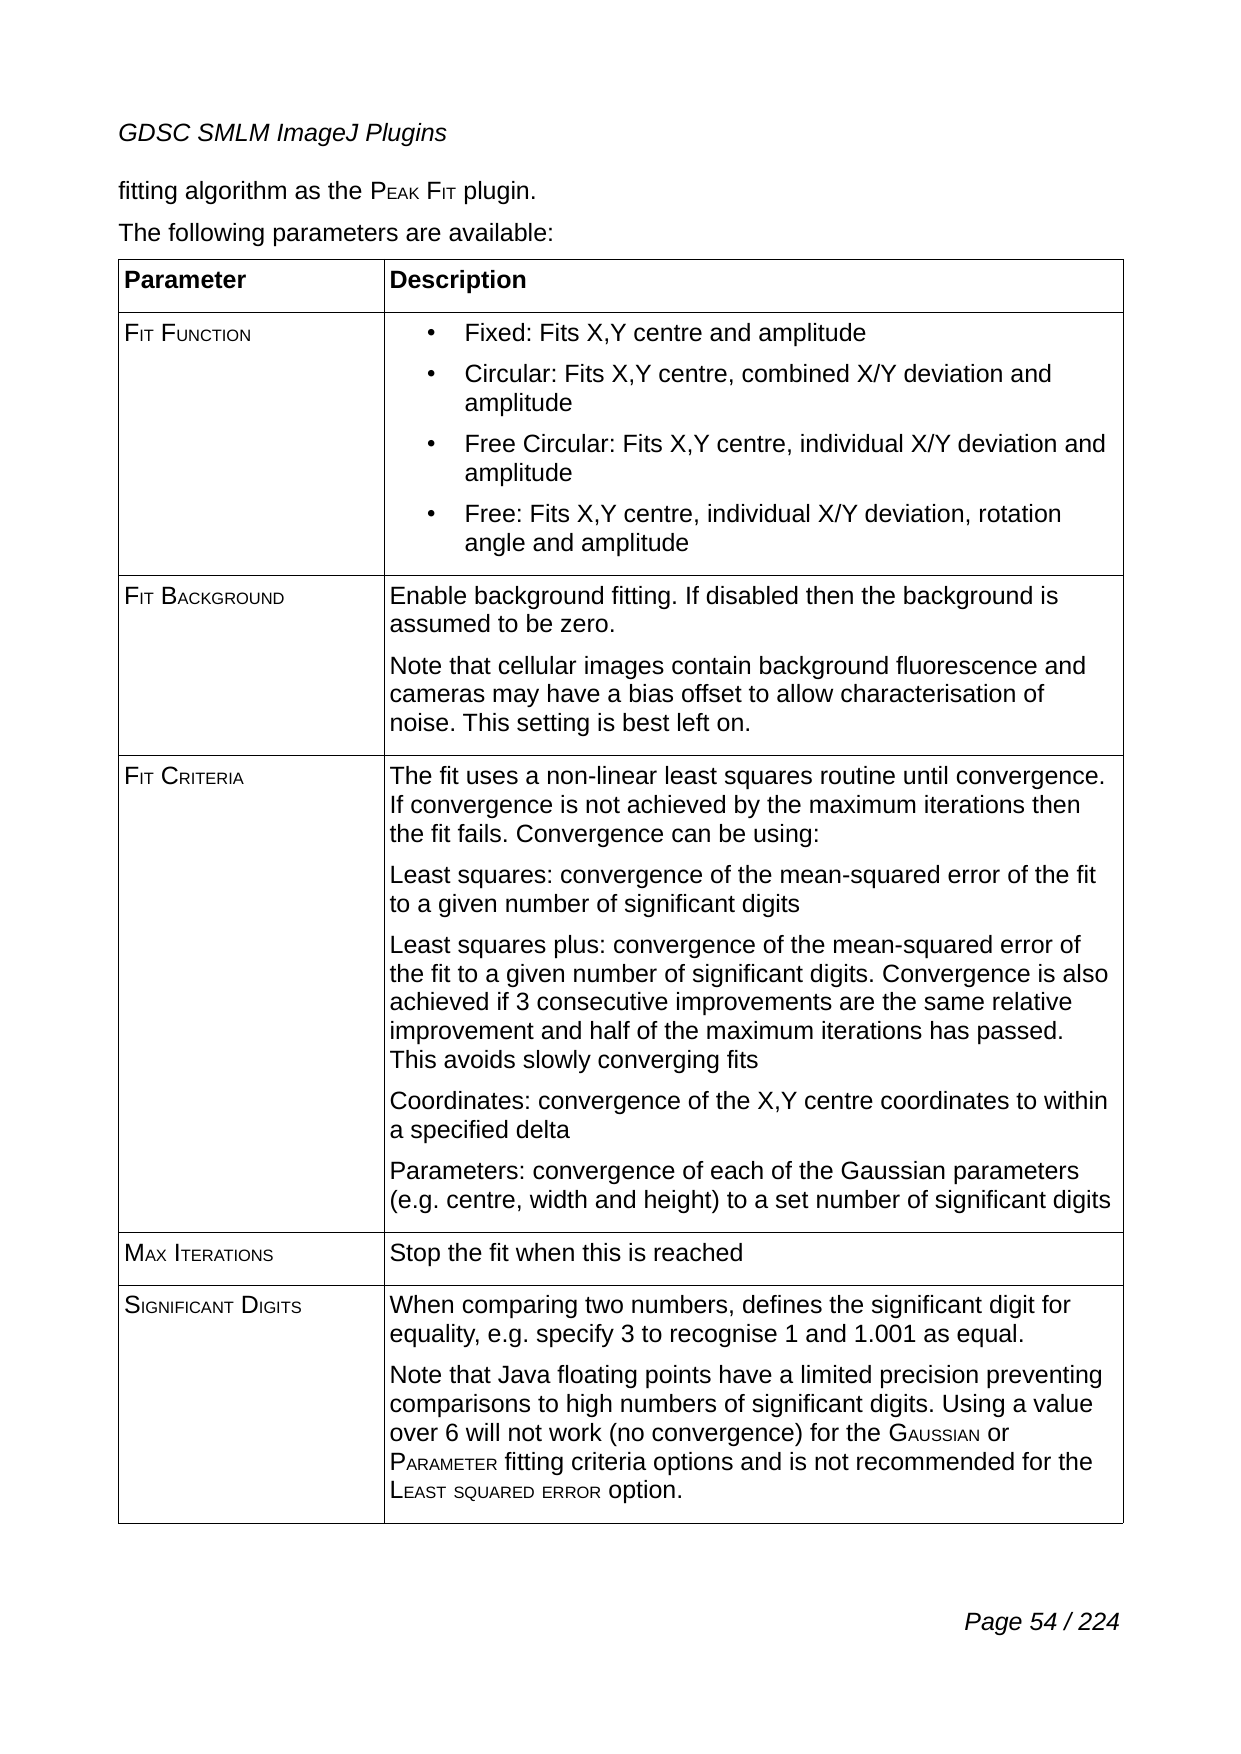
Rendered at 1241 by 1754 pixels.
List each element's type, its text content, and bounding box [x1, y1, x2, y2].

table_cell Fit Function [119, 313, 384, 575]
table_cell Fit Criteria [119, 756, 384, 1232]
table_cell When comparing two numbers, defines the significant digit for equality, e.g. specify 3 to recognise 1 and 1.001 as equal. Note that Java floating points have a limited precision preventing comparisons to high numbers of significant digits. Using a value over 6 will not work (no convergence) for the Gaussian or Parameter fitting criteria options and is not recommended for the Least squared error option. [385, 1286, 1123, 1522]
table_header Parameter [119, 260, 384, 312]
table_cell Fit Background [119, 576, 384, 755]
text The following parameters are available: [118, 218, 1122, 246]
text fitting algorithm as the Peak Fit plugin. [118, 176, 1122, 205]
table_cell Enable background fitting. If disabled then the background is assumed to be zero. Note that cellular images contain background fluorescence and cameras may have a bias offset to allow characterisation of noise. This setting is best left on. [385, 576, 1123, 755]
table_cell Fixed: Fits X,Y centre and amplitude Circular: Fits X,Y centre, combined X/Y deviation and amplitude Free Circular: Fits X,Y centre, individual X/Y deviation and amplitude Free: Fits X,Y centre, individual X/Y deviation, rotation angle and amplitude [385, 313, 1123, 575]
table_header Description [385, 260, 1123, 312]
table_cell Max Iterations [119, 1233, 384, 1284]
table_cell Significant Digits [119, 1286, 384, 1522]
table_cell Stop the fit when this is reached [385, 1233, 1123, 1284]
table_cell The fit uses a non-linear least squares routine until convergence. If convergence is not achieved by the maximum iterations then the fit fails. Convergence can be using: Least squares: convergence of the mean-squared error of the fit to a given number of significant digits Least squares plus: convergence of the mean-squared error of the fit to a given number of significant digits. Convergence is also achieved if 3 consecutive improvements are the same relative improvement and half of the maximum iterations has passed. This avoids slowly converging fits Coordinates: convergence of the X,Y centre coordinates to within a specified delta Parameters: convergence of each of the Gaussian parameters (e.g. centre, width and height) to a set number of significant digits [385, 756, 1123, 1232]
